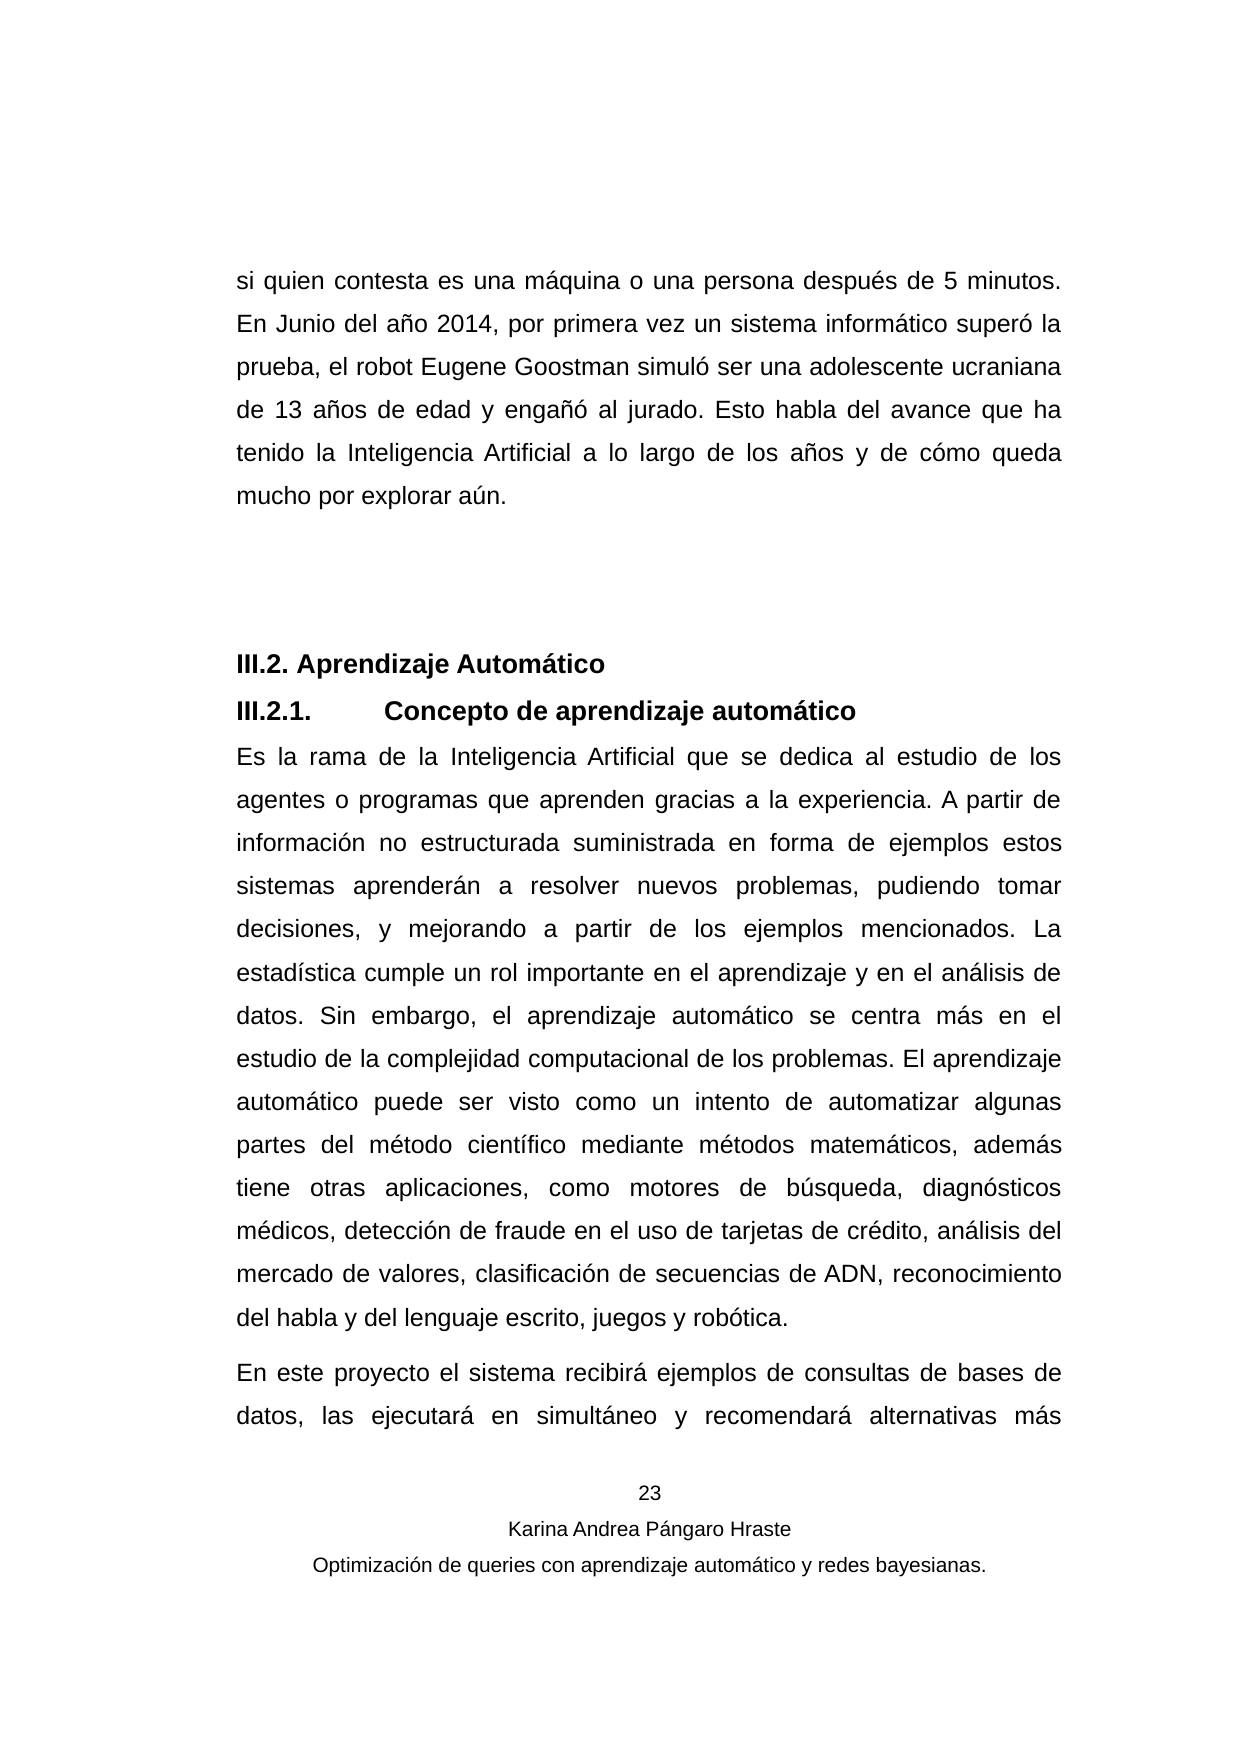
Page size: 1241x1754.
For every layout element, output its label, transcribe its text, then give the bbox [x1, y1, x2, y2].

text Es la rama de la Inteligencia Artificial que se dedica al estudio de los agentes o programas que aprenden gracias a la experiencia. A partir de información no estructurada suministrada en forma de ejemplos estos sistemas aprenderán a resolver nuevos problemas, pudiendo tomar decisiones, y mejorando a partir de los ejemplos mencionados. La estadística cumple un rol importante en el aprendizaje y en el análisis de datos. Sin embargo, el aprendizaje automático se centra más en el estudio de la complejidad computacional de los problemas. El aprendizaje automático puede ser visto como un intento de automatizar algunas partes del método científico mediante métodos matemáticos, además tiene otras aplicaciones, como motores de búsqueda, diagnósticos médicos, detección de fraude en el uso de tarjetas de crédito, análisis del mercado de valores, clasificación de secuencias de ADN, reconocimiento del habla y del lenguaje escrito, juegos y robótica. [236, 742, 1063, 1331]
text En este proyecto el sistema recibirá ejemplos de consultas de bases de datos, las ejecutará en simultáneo y recomendará alternativas más [236, 1358, 1063, 1430]
text si quien contesta es una máquina o una persona después de 5 minutos. En Junio del año 2014, por primera vez un sistema informático superó la prueba, el robot Eugene Goostman simuló ser una adolescente ucraniana de 13 años de edad y engañó al jurado. Esto habla del avance que ha tenido la Inteligencia Artificial a lo largo de los años y de cómo queda mucho por explorar aún. [236, 266, 1063, 510]
subtitle Concepto de aprendizaje automático [236, 695, 1063, 726]
subtitle Aprendizaje Automático [236, 648, 1063, 679]
